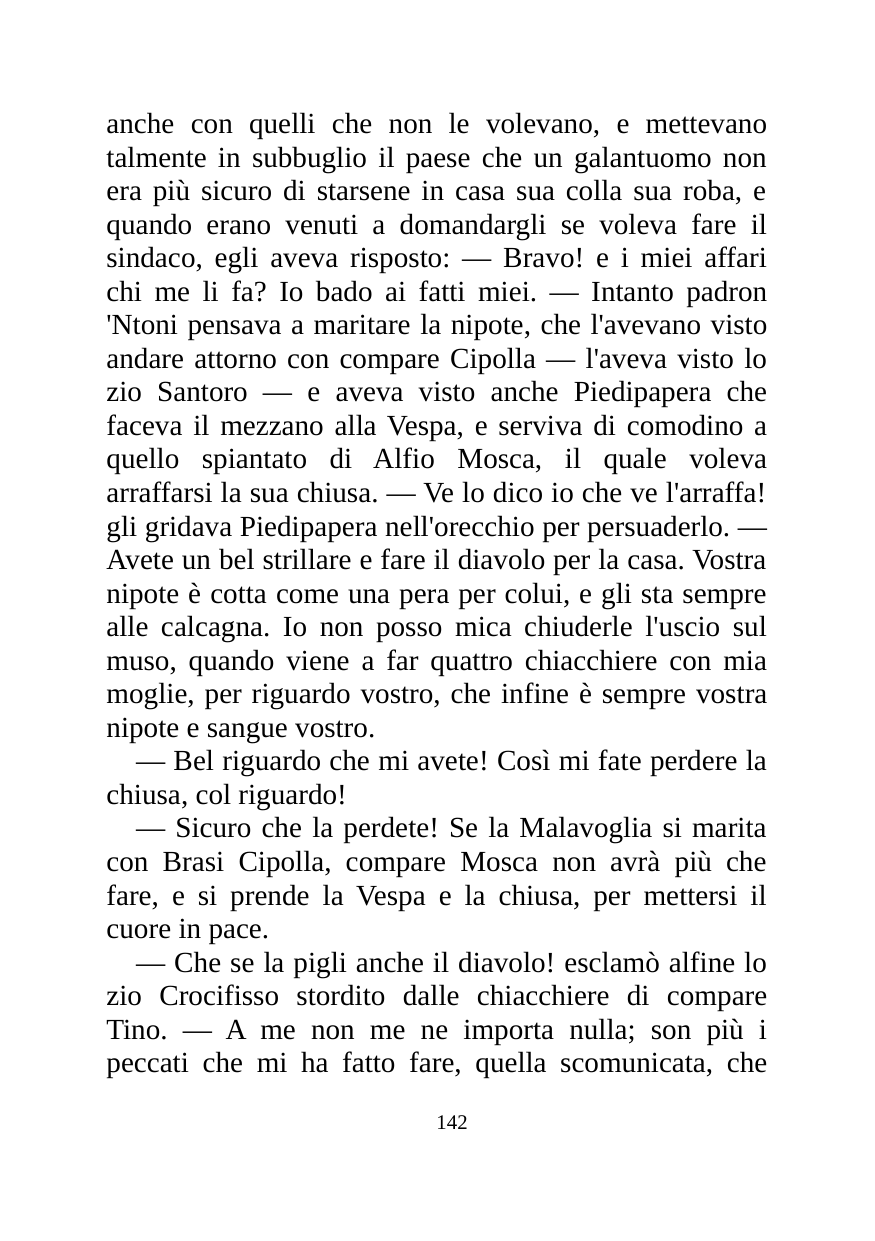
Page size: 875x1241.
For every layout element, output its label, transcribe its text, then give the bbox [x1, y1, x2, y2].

text — Bel riguardo che mi avete! Così mi fate perdere la chiusa, col riguardo! [106, 743, 768, 811]
text — Che se la pigli anche il diavolo! esclamò alfine lo zio Crocifisso stordito dalle chiacchiere di compare Tino. — A me non me ne importa nulla; son più i peccati che mi ha fatto fare, quella scomunicata, che [106, 945, 768, 1079]
text anche con quelli che non le volevano, e mettevano talmente in subbuglio il paese che un galantuomo non era più sicuro di starsene in casa sua colla sua roba, e quando erano venuti a domandargli se voleva fare il sindaco, egli aveva risposto: — Bravo! e i miei affari chi me li fa? Io bado ai fatti miei. — Intanto padron 'Ntoni pensava a maritare la nipote, che l'avevano visto andare attorno con compare Cipolla — l'aveva visto lo zio Santoro — e aveva visto anche Piedipapera che faceva il mezzano alla Vespa, e serviva di comodino a quello spiantato di Alfio Mosca, il quale voleva arraffarsi la sua chiusa. — Ve lo dico io che ve l'arraffa! gli gridava Piedipapera nell'orecchio per persuaderlo. — Avete un bel strillare e fare il diavolo per la casa. Vostra nipote è cotta come una pera per colui, e gli sta sempre alle calcagna. Io non posso mica chiuderle l'uscio sul muso, quando viene a far quattro chiacchiere con mia moglie, per riguardo vostro, che infine è sempre vostra nipote e sangue vostro. [106, 106, 768, 743]
text — Sicuro che la perdete! Se la Malavoglia si marita con Brasi Cipolla, compare Mosca non avrà più che fare, e si prende la Vespa e la chiusa, per mettersi il cuore in pace. [106, 811, 768, 945]
